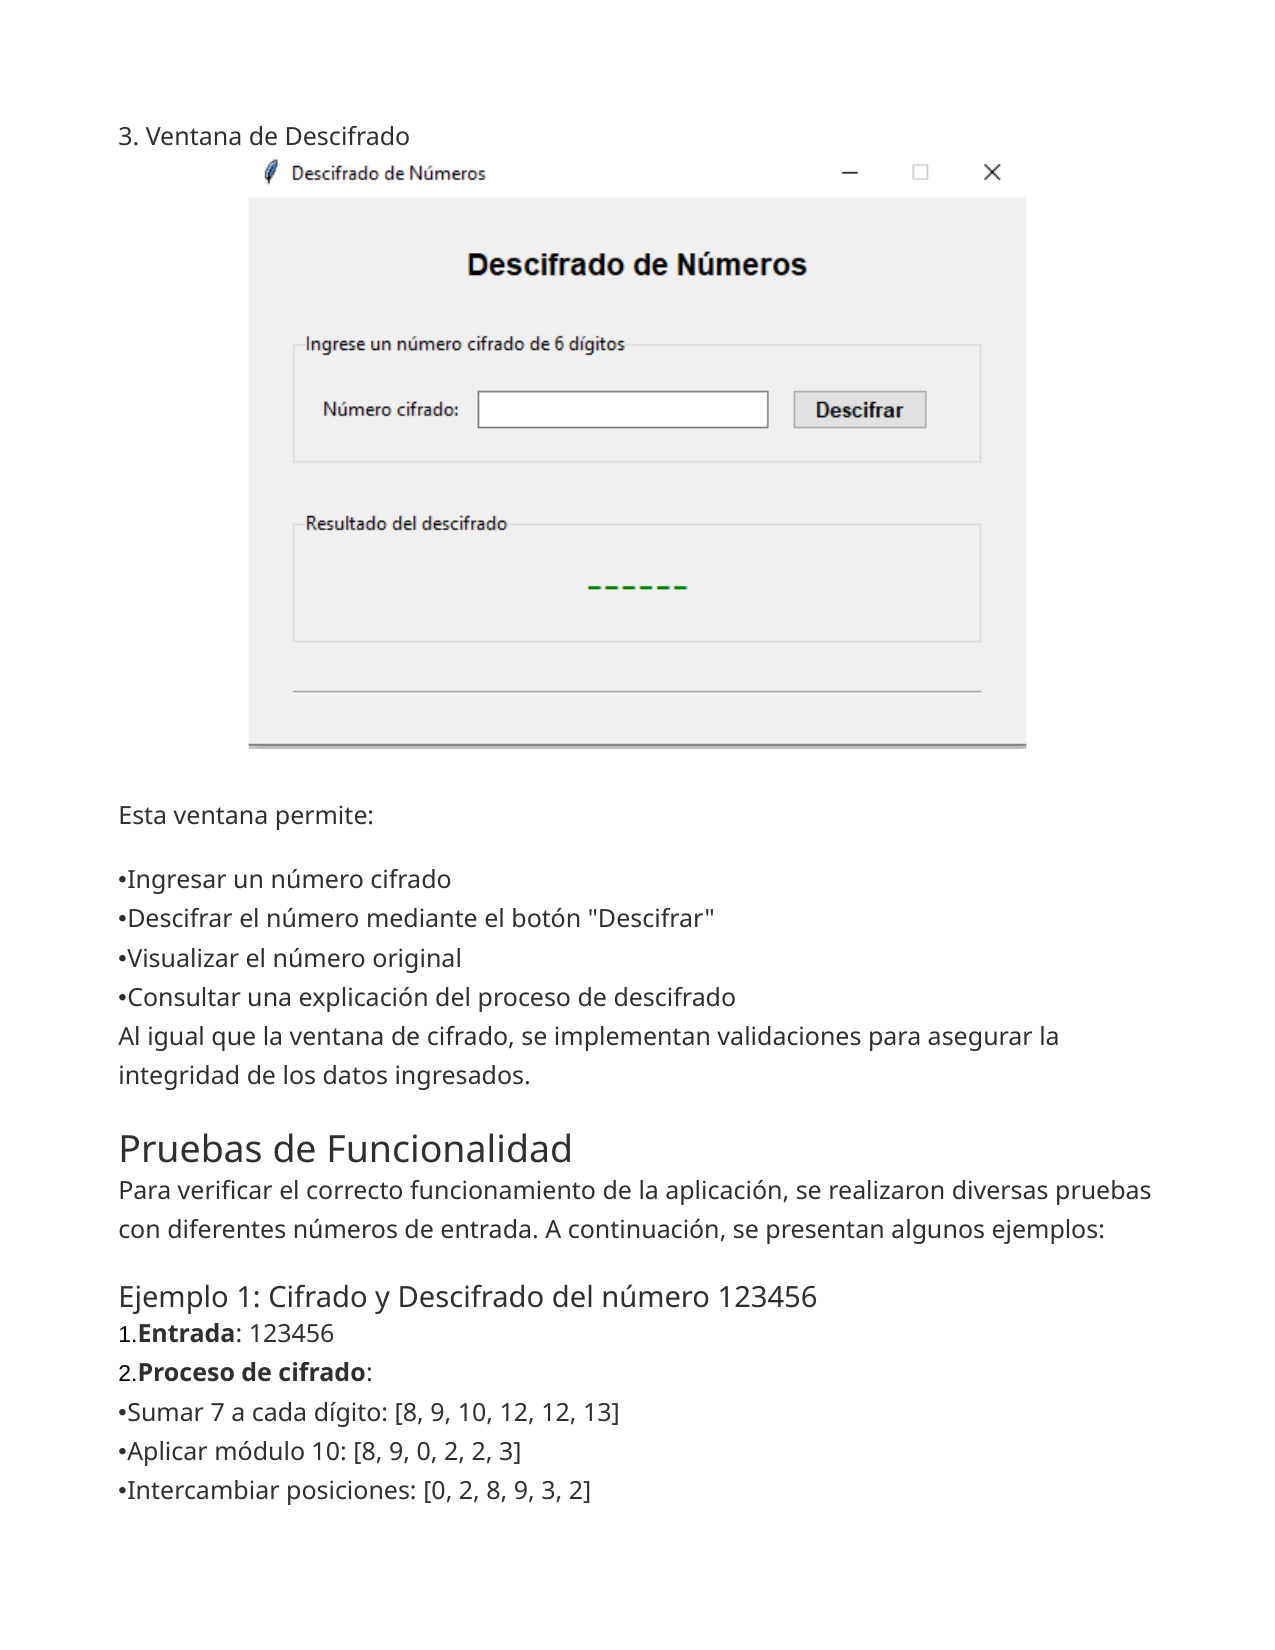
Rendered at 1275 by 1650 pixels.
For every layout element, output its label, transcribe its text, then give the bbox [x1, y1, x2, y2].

list Ingresar un número cifrado [118, 862, 1157, 896]
list Consultar una explicación del proceso de descifrado [118, 979, 1157, 1013]
text Esta ventana permite: [118, 798, 1157, 832]
subtitle Ejemplo 1: Cifrado y Descifrado del número 123456 [118, 1276, 1157, 1316]
list Intercambiar posiciones: [0, 2, 8, 9, 3, 2] [118, 1473, 1157, 1507]
text Al igual que la ventana de cifrado, se implementan validaciones para asegurar la integridad de los datos ingresados. [118, 1018, 1157, 1092]
picture [248, 152, 1027, 749]
subtitle Pruebas de Funcionalidad [118, 1122, 1157, 1173]
list Visualizar el número original [118, 940, 1157, 974]
list Proceso de cifrado: [118, 1355, 1157, 1389]
list Entrada: 123456 [118, 1316, 1157, 1350]
list Sumar 7 a cada dígito: [8, 9, 10, 12, 12, 13] [118, 1394, 1157, 1428]
text Para verificar el correcto funcionamiento de la aplicación, se realizaron diversas pruebas con diferentes números de entrada. A continuación, se presentan algunos ejemplos: [118, 1173, 1157, 1246]
list Aplicar módulo 10: [8, 9, 0, 2, 2, 3] [118, 1433, 1157, 1467]
list Descifrar el número mediante el botón "Descifrar" [118, 901, 1157, 935]
subtitle 3. Ventana de Descifrado [118, 118, 1157, 152]
